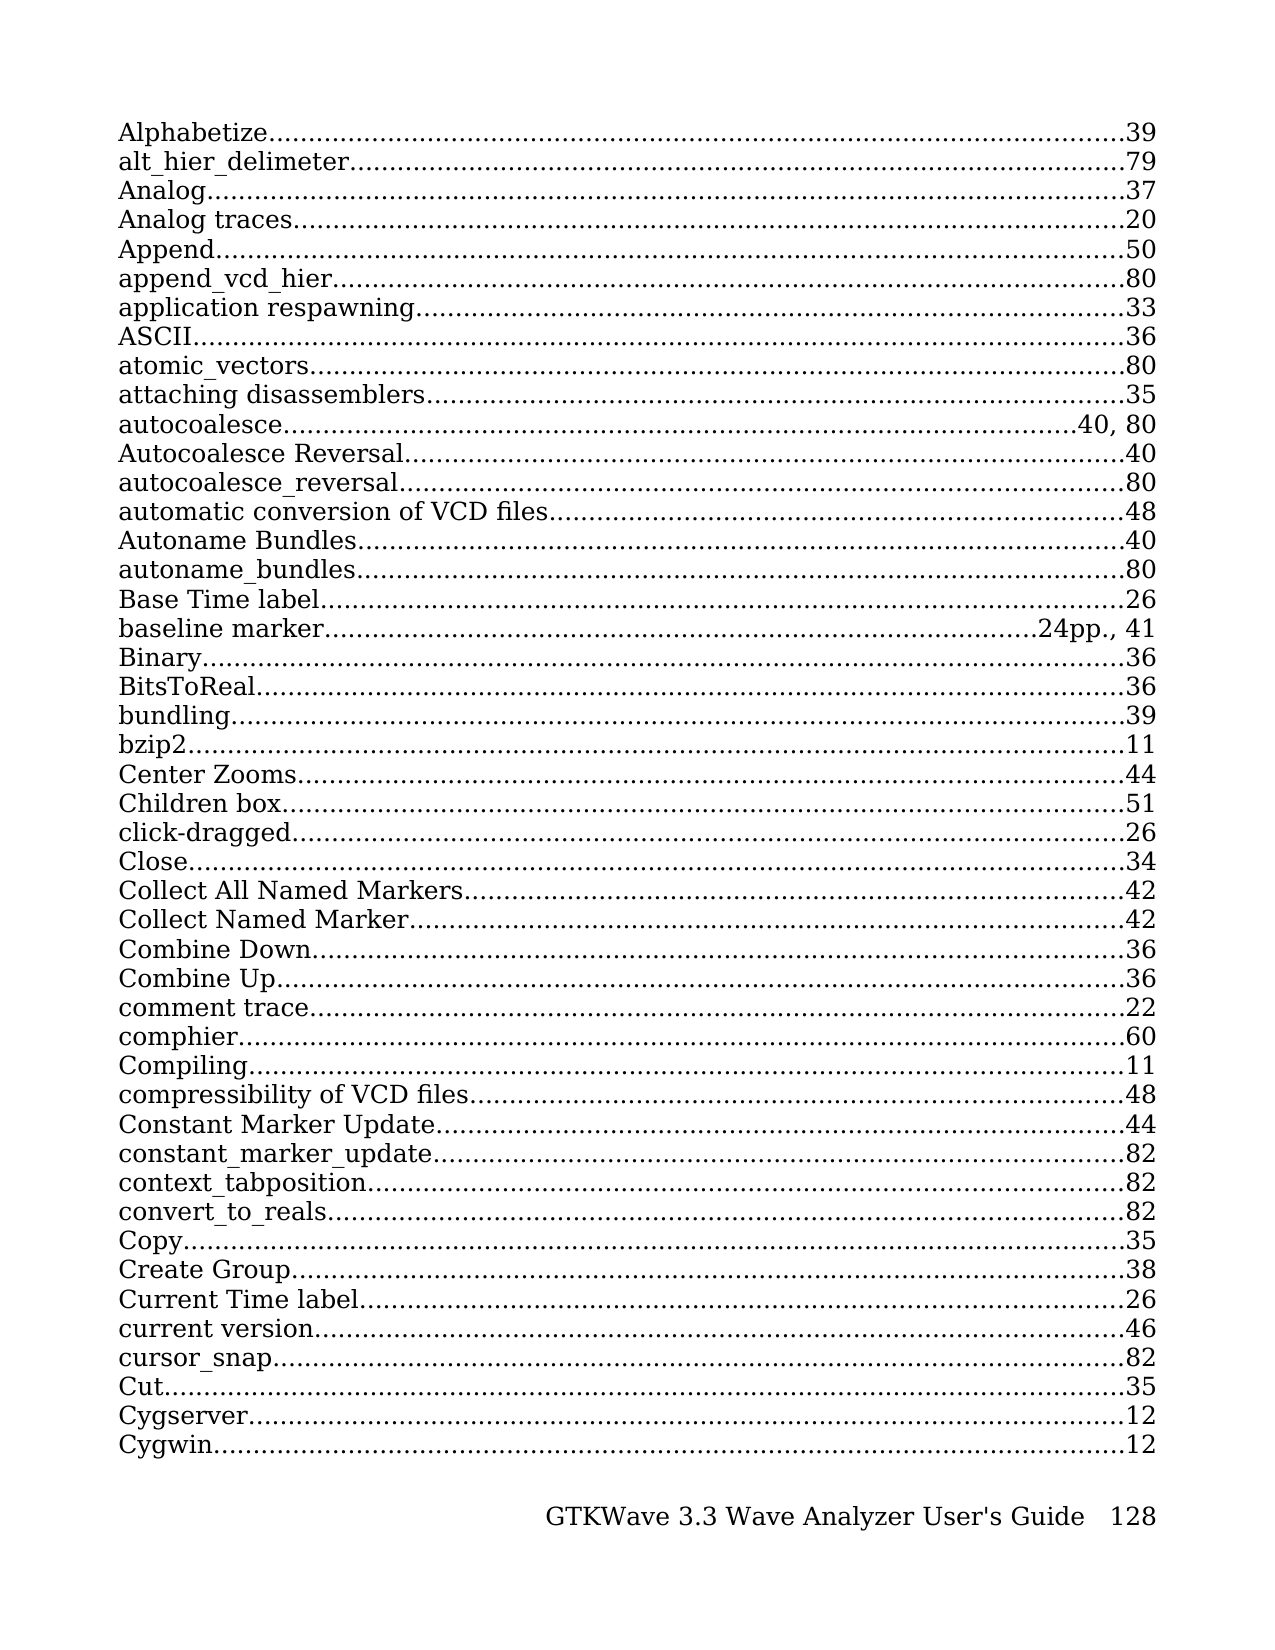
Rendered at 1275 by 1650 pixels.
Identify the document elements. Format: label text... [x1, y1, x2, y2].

text Append 50 [118, 235, 1157, 264]
text ASCII 36 [118, 322, 1157, 351]
text constant_marker_update 82 [118, 1139, 1157, 1168]
text Analog 37 [118, 176, 1157, 206]
text Autocoalesce Reversal 40 [118, 439, 1157, 468]
text Base Time label 26 [118, 585, 1157, 614]
text context_tabposition 82 [118, 1168, 1157, 1197]
text Binary 36 [118, 643, 1157, 672]
text application respawning 33 [118, 293, 1157, 322]
text Combine Down 36 [118, 935, 1157, 964]
text alt_hier_delimeter 79 [118, 147, 1157, 176]
text Cygwin 12 [118, 1431, 1157, 1460]
text automatic conversion of VCD files 48 [118, 497, 1157, 526]
text Create Group 38 [118, 1256, 1157, 1285]
text Children box 51 [118, 789, 1157, 818]
text autoname_bundles 80 [118, 556, 1157, 585]
text comphier 60 [118, 1022, 1157, 1051]
text Close 34 [118, 847, 1157, 876]
text append_vcd_hier 80 [118, 264, 1157, 293]
text baseline marker 24pp., 41 [118, 614, 1157, 643]
text cursor_snap 82 [118, 1343, 1157, 1372]
text bzip2 11 [118, 731, 1157, 760]
text Cygserver 12 [118, 1401, 1157, 1431]
text comment trace 22 [118, 993, 1157, 1022]
text current version 46 [118, 1314, 1157, 1343]
text Current Time label 26 [118, 1285, 1157, 1314]
text compressibility of VCD files 48 [118, 1081, 1157, 1110]
text attaching disassemblers 35 [118, 381, 1157, 410]
text BitsToReal 36 [118, 672, 1157, 701]
text Alphabetize 39 [118, 118, 1157, 147]
text Copy 35 [118, 1226, 1157, 1256]
text convert_to_reals 82 [118, 1197, 1157, 1226]
text autocoalesce 40, 80 [118, 410, 1157, 439]
text bundling 39 [118, 701, 1157, 731]
text Collect Named Marker 42 [118, 906, 1157, 935]
text Compiling 11 [118, 1051, 1157, 1081]
text Center Zooms 44 [118, 760, 1157, 789]
text autocoalesce_reversal 80 [118, 468, 1157, 497]
text atomic_vectors 80 [118, 351, 1157, 381]
text Combine Up 36 [118, 964, 1157, 993]
text click-dragged 26 [118, 818, 1157, 847]
text Analog traces 20 [118, 206, 1157, 235]
text Autoname Bundles 40 [118, 526, 1157, 556]
text Cut 35 [118, 1372, 1157, 1401]
text Collect All Named Markers 42 [118, 876, 1157, 906]
text Constant Marker Update 44 [118, 1110, 1157, 1139]
